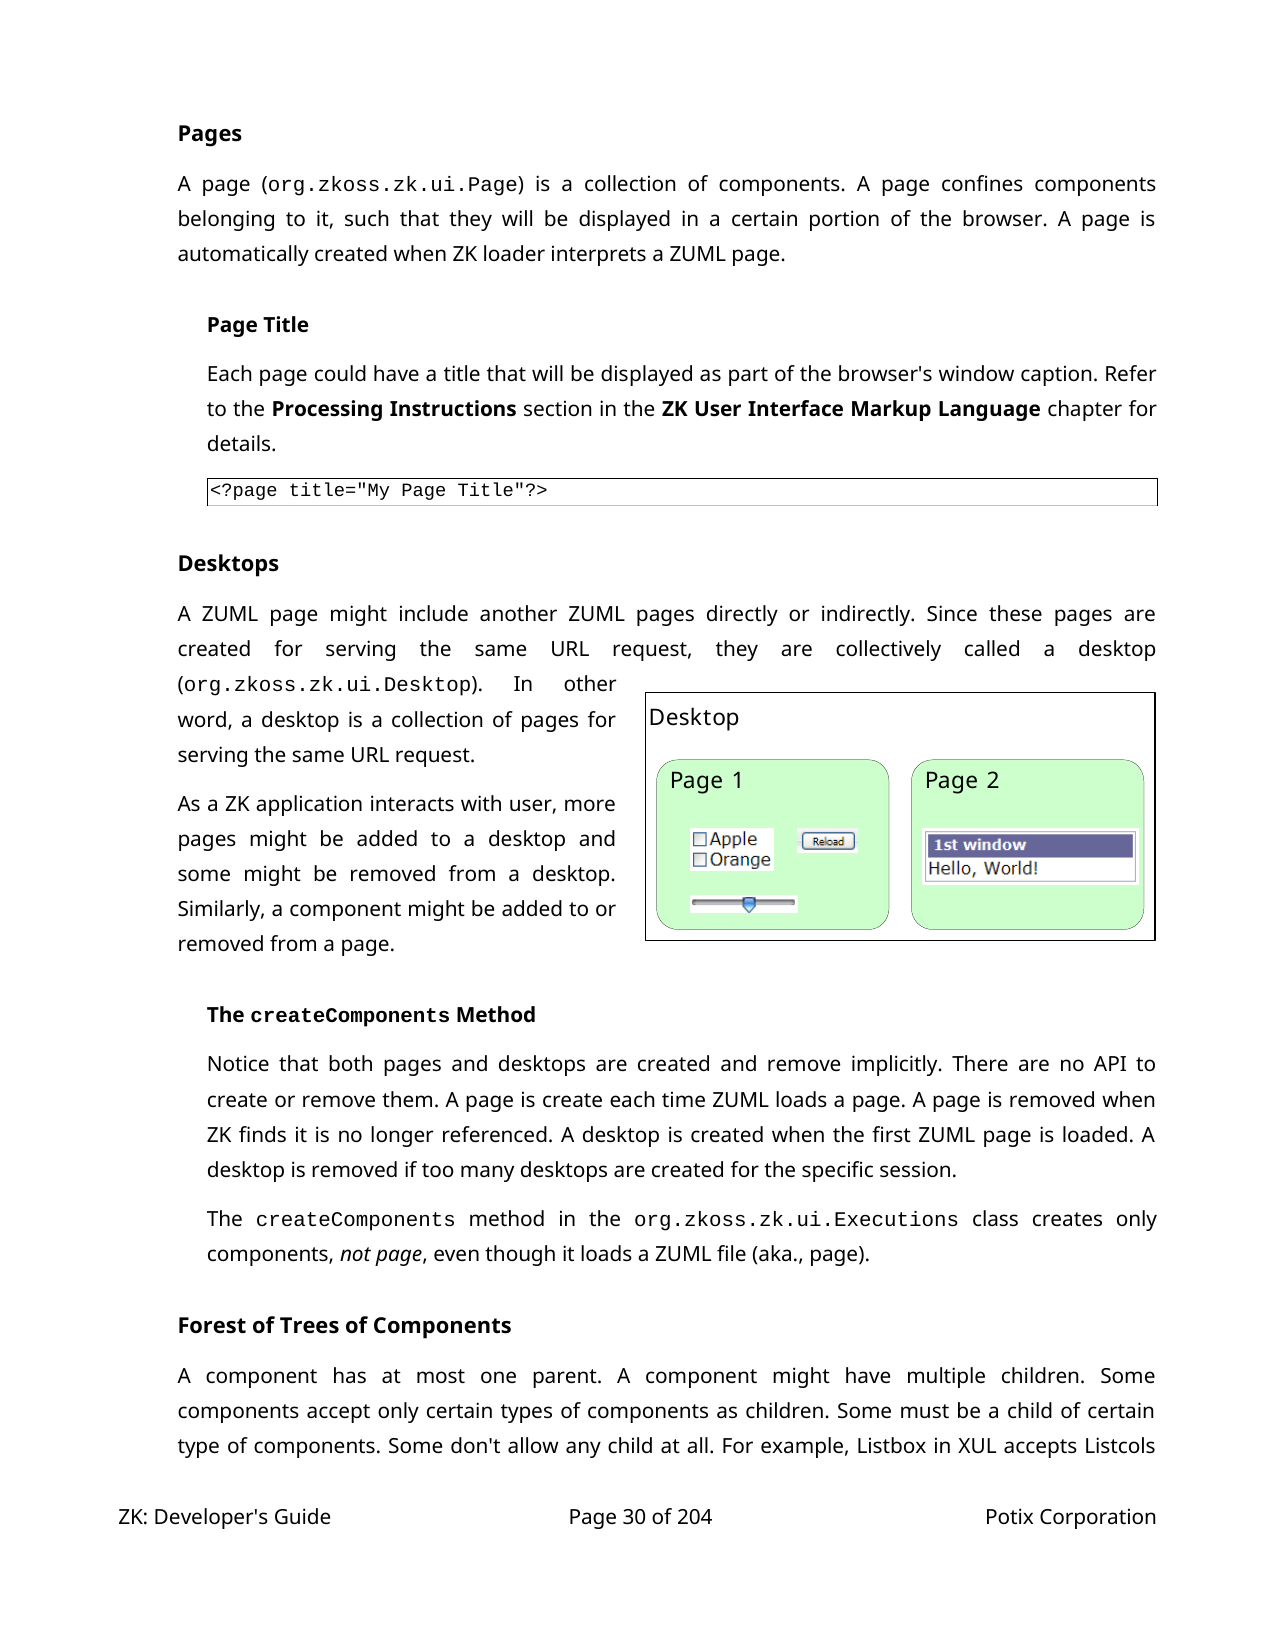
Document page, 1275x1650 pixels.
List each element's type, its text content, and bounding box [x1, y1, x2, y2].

subtitle Desktops [177, 548, 1157, 578]
text The createComponents method in the org.zkoss.zk.ui.Executions class creates only components, not page, even though it loads a ZUML file (aka., page). [207, 1204, 1157, 1268]
text <?page title="My Page Title"?> [208, 479, 1157, 505]
text As a ZK application interacts with user, more pages might be added to a desktop and some might be removed from a desktop. Similarly, a component might be added to or removed from a page. [177, 789, 1157, 958]
text A component has at most one parent. A component might have multiple children. Some components accept only certain types of components as children. Some must be a child of certain type of components. Some don't allow any child at all. For example, Listbox in XUL accepts Listcols [177, 1361, 1157, 1459]
text A ZUML page might include another ZUML pages directly or indirectly. Since these pages are created for serving the same URL request, they are collectively called a desktop (org.zkoss.zk.ui.Desktop). In other word, a desktop is a collection of pages for serving the same URL request. [177, 599, 1157, 768]
subtitle Forest of Trees of Components [177, 1310, 1157, 1340]
subtitle Pages [177, 118, 1157, 148]
text A page (org.zkoss.zk.ui.Page) is a collection of components. A page confines components belonging to it, such that they will be displayed in a certain portion of the browser. A page is automatically created when ZK loader interprets a ZUML page. [177, 169, 1157, 268]
subtitle Page Title [207, 310, 1157, 338]
text Notice that both pages and desktops are created and remove implicitly. There are no API to create or remove them. A page is create each time ZUML loads a page. A page is removed when ZK finds it is no longer referenced. A desktop is created when the first ZUML page is loaded. A desktop is removed if too many desktops are created for the specific session. [207, 1049, 1157, 1183]
text Each page could have a title that will be displayed as part of the browser's window caption. Refer to the Processing Instructions section in the ZK User Interface Markup Language chapter for details. [207, 359, 1157, 458]
subtitle The createComponents Method [207, 1000, 1157, 1029]
